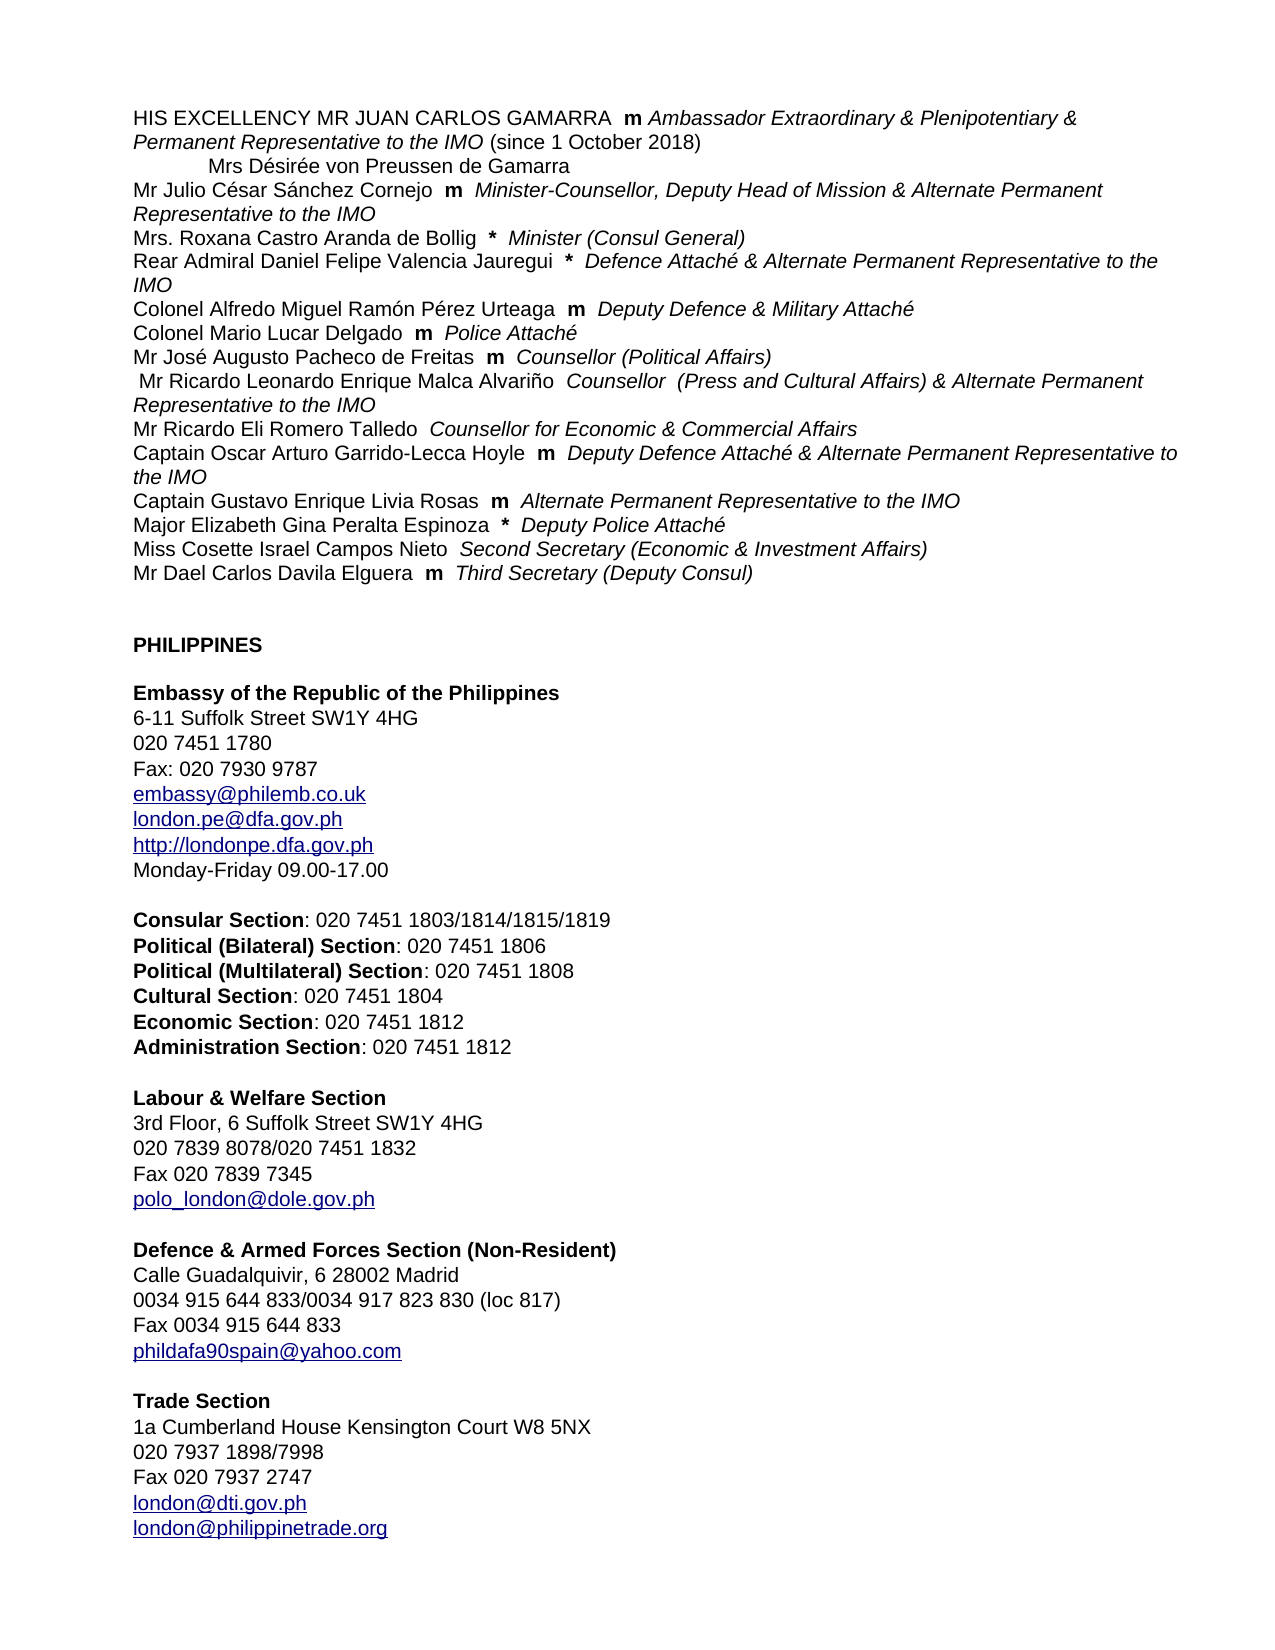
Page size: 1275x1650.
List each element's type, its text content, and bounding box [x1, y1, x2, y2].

text phildafa90spain@yahoo.com [133, 1339, 1181, 1363]
text Rear Admiral Daniel Felipe Valencia Jauregui * Defence Attaché & Alternate Permanent Representative to the IMO [133, 249, 1181, 297]
text Mr Dael Carlos Davila Elguera m Third Secretary (Deputy Consul) [133, 561, 1181, 585]
text Mrs Désirée von Preussen de Gamarra [133, 153, 1181, 177]
text Miss Cosette Israel Campos Nieto Second Secretary (Economic & Investment Affairs) [133, 537, 1181, 561]
text 3rd Floor, 6 Suffolk Street SW1Y 4HG [133, 1111, 1181, 1135]
text 020 7839 8078/020 7451 1832 [133, 1136, 1181, 1160]
text london.pe@dfa.gov.ph [133, 807, 1181, 831]
text Political (Bilateral) Section: 020 7451 1806 [133, 934, 1181, 958]
text 6-11 Suffolk Street SW1Y 4HG [133, 706, 1181, 730]
text Labour & Welfare Section [133, 1086, 1181, 1109]
text 020 7451 1780 [133, 731, 1181, 755]
text Colonel Mario Lucar Delgado m Police Attaché [133, 321, 1181, 345]
text Consular Section: 020 7451 1803/1814/1815/1819 [133, 908, 1181, 932]
text Cultural Section: 020 7451 1804 [133, 984, 1181, 1008]
text PHILIPPINES [133, 633, 1181, 657]
text Trade Section [133, 1389, 1181, 1413]
text Economic Section: 020 7451 1812 [133, 1009, 1181, 1033]
text Mr Julio César Sánchez Cornejo m Minister-Counsellor, Deputy Head of Mission & Alternate Permanent Representative to the IMO [133, 177, 1181, 225]
text 0034 915 644 833/0034 917 823 830 (loc 817) [133, 1288, 1181, 1312]
text Political (Multilateral) Section: 020 7451 1808 [133, 959, 1181, 983]
text Fax 0034 915 644 833 [133, 1313, 1181, 1337]
text Administration Section: 020 7451 1812 [133, 1035, 1181, 1059]
text 1a Cumberland House Kensington Court W8 5NX [133, 1414, 1181, 1438]
text Defence & Armed Forces Section (Non-Resident) [133, 1237, 1181, 1261]
text Fax 020 7839 7345 [133, 1161, 1181, 1185]
text Colonel Alfredo Miguel Ramón Pérez Urteaga m Deputy Defence & Military Attaché [133, 297, 1181, 321]
text http://londonpe.dfa.gov.ph [133, 832, 1181, 856]
text embassy@philemb.co.uk [133, 782, 1181, 806]
text polo_london@dole.gov.ph [133, 1187, 1181, 1211]
text Mr José Augusto Pacheco de Freitas m Counsellor (Political Affairs) [133, 345, 1181, 369]
text Embassy of the Republic of the Philippines [133, 681, 1181, 704]
text Mr Ricardo Eli Romero Talledo Counsellor for Economic & Commercial Affairs [133, 417, 1181, 441]
text 020 7937 1898/7998 [133, 1440, 1181, 1464]
text Captain Oscar Arturo Garrido-Lecca Hoyle m Deputy Defence Attaché & Alternate Permanent Representative to the IMO [133, 441, 1181, 489]
text Mr Ricardo Leonardo Enrique Malca Alvariño Counsellor (Press and Cultural Affairs) & Alternate Permanent Representative to the IMO [133, 369, 1181, 417]
text Fax: 020 7930 9787 [133, 756, 1181, 780]
text london@dti.gov.ph [133, 1491, 1181, 1514]
text Captain Gustavo Enrique Livia Rosas m Alternate Permanent Representative to the IMO [133, 489, 1181, 513]
text Fax 020 7937 2747 [133, 1465, 1181, 1489]
text Major Elizabeth Gina Peralta Espinoza * Deputy Police Attaché [133, 513, 1181, 537]
text HIS EXCELLENCY MR JUAN CARLOS GAMARRA m Ambassador Extraordinary & Plenipotentiary & Permanent Representative to the IMO (since 1 October 2018) [133, 106, 1181, 153]
text Mrs. Roxana Castro Aranda de Bollig * Minister (Consul General) [133, 225, 1181, 249]
text Monday-Friday 09.00-17.00 [133, 858, 1181, 882]
text Calle Guadalquivir, 6 28002 Madrid [133, 1263, 1181, 1287]
text london@philippinetrade.org [133, 1516, 1181, 1540]
